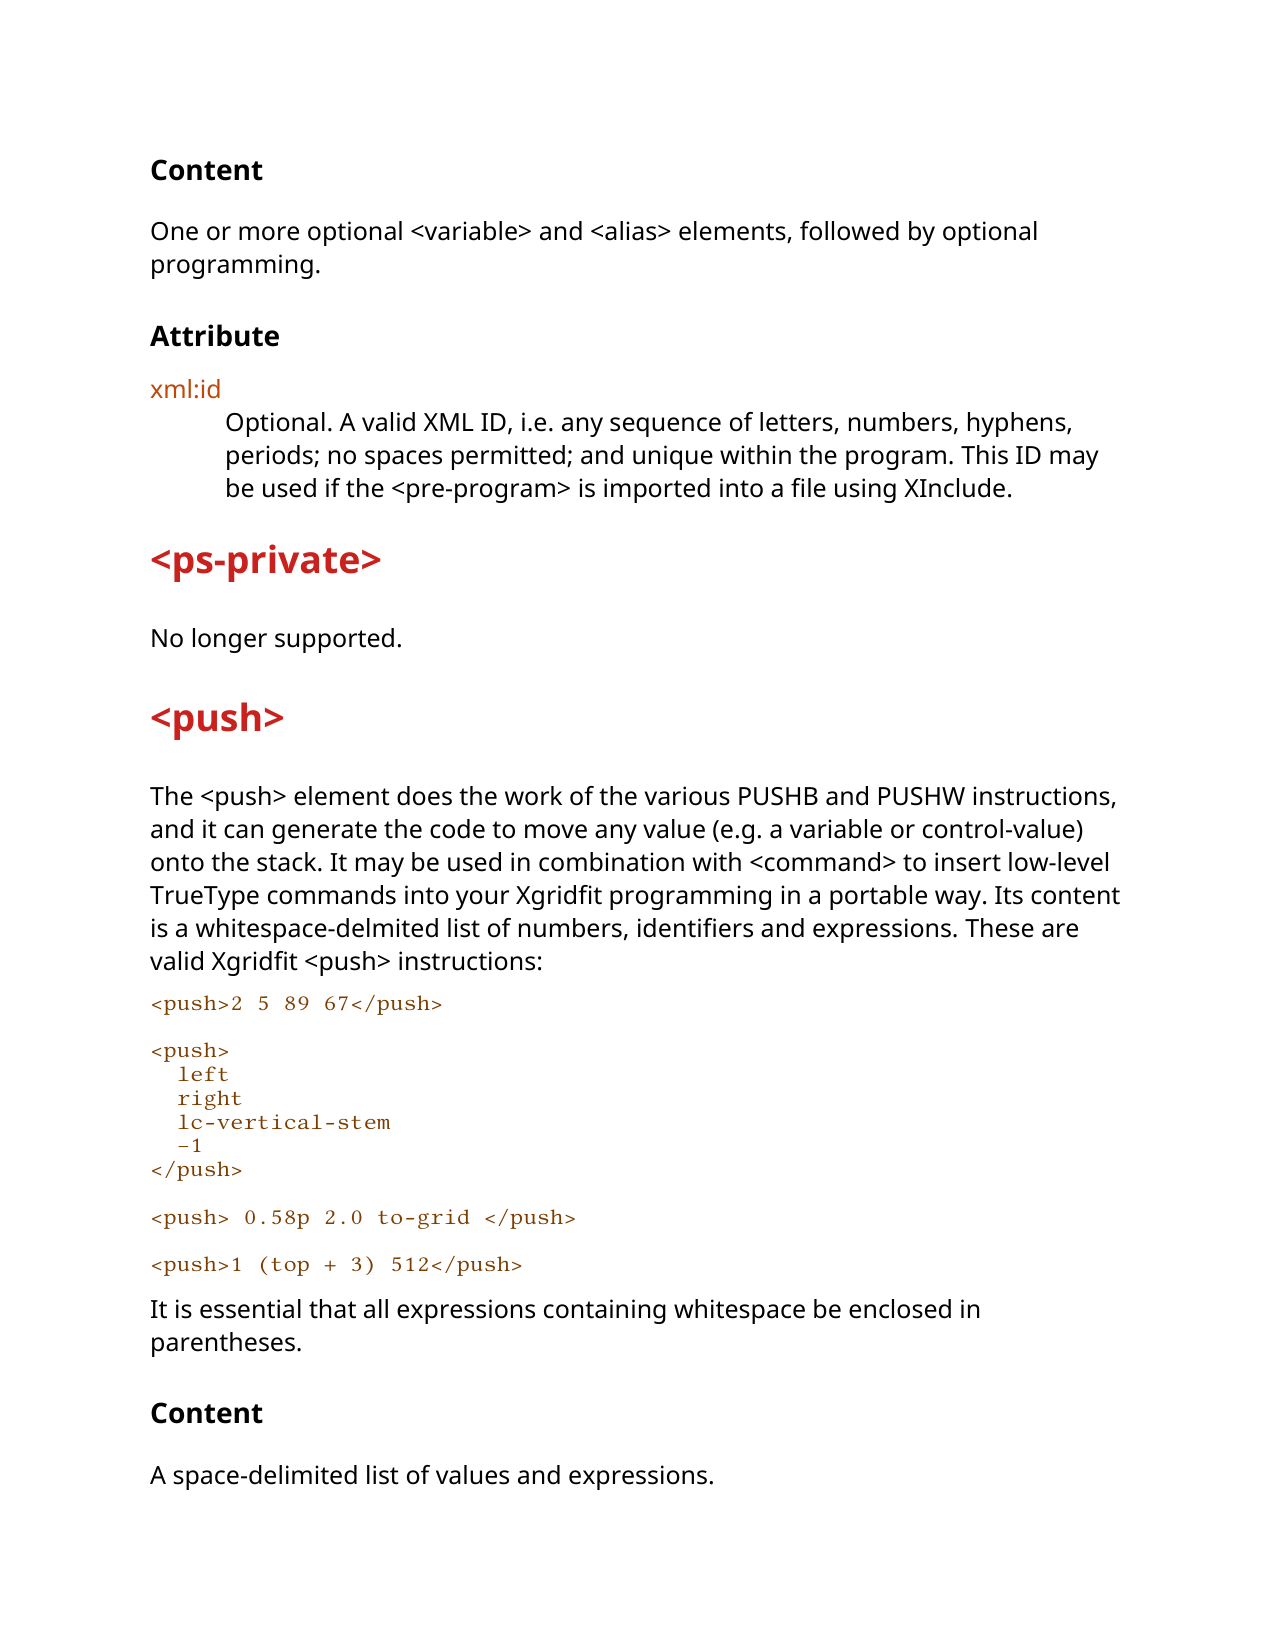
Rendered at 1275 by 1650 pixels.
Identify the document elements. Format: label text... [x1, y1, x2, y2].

subtitle <push> [150, 691, 1125, 742]
text Optional. A valid XML ID, i.e. any sequence of letters, numbers, hyphens, periods; no spaces permitted; and unique within the program. This ID may be used if the <pre-program> is imported into a file using XInclude. [225, 405, 1125, 504]
subtitle Content [150, 1394, 1125, 1432]
subtitle <ps-private> [150, 533, 1125, 584]
subtitle Content [150, 150, 1125, 188]
subtitle Attribute [150, 316, 1125, 354]
text One or more optional <variable> and <alias> elements, followed by optional programming. [150, 214, 1125, 280]
text xml:id [150, 372, 1125, 405]
text <push>2 5 89 67</push> <push> left right lc-vertical-stem –1 </push> <push> 0.58p 2.0 to-grid </push> <push>1 (top + 3) 512</push> [150, 992, 1125, 1277]
text The <push> element does the work of the various PUSHB and PUSHW instructions, and it can generate the code to move any value (e.g. a variable or control-value) onto the stack. It may be used in combination with <command> to insert low-level TrueType commands into your Xgridfit programming in a portable way. Its content is a whitespace-delmited list of numbers, identifiers and expressions. These are valid Xgridfit <push> instructions: [150, 779, 1125, 977]
text A space-delimited list of values and expressions. [150, 1458, 1125, 1491]
text No longer supported. [150, 621, 1125, 654]
text It is essential that all expressions containing whitespace be enclosed in parentheses. [150, 1292, 1125, 1358]
